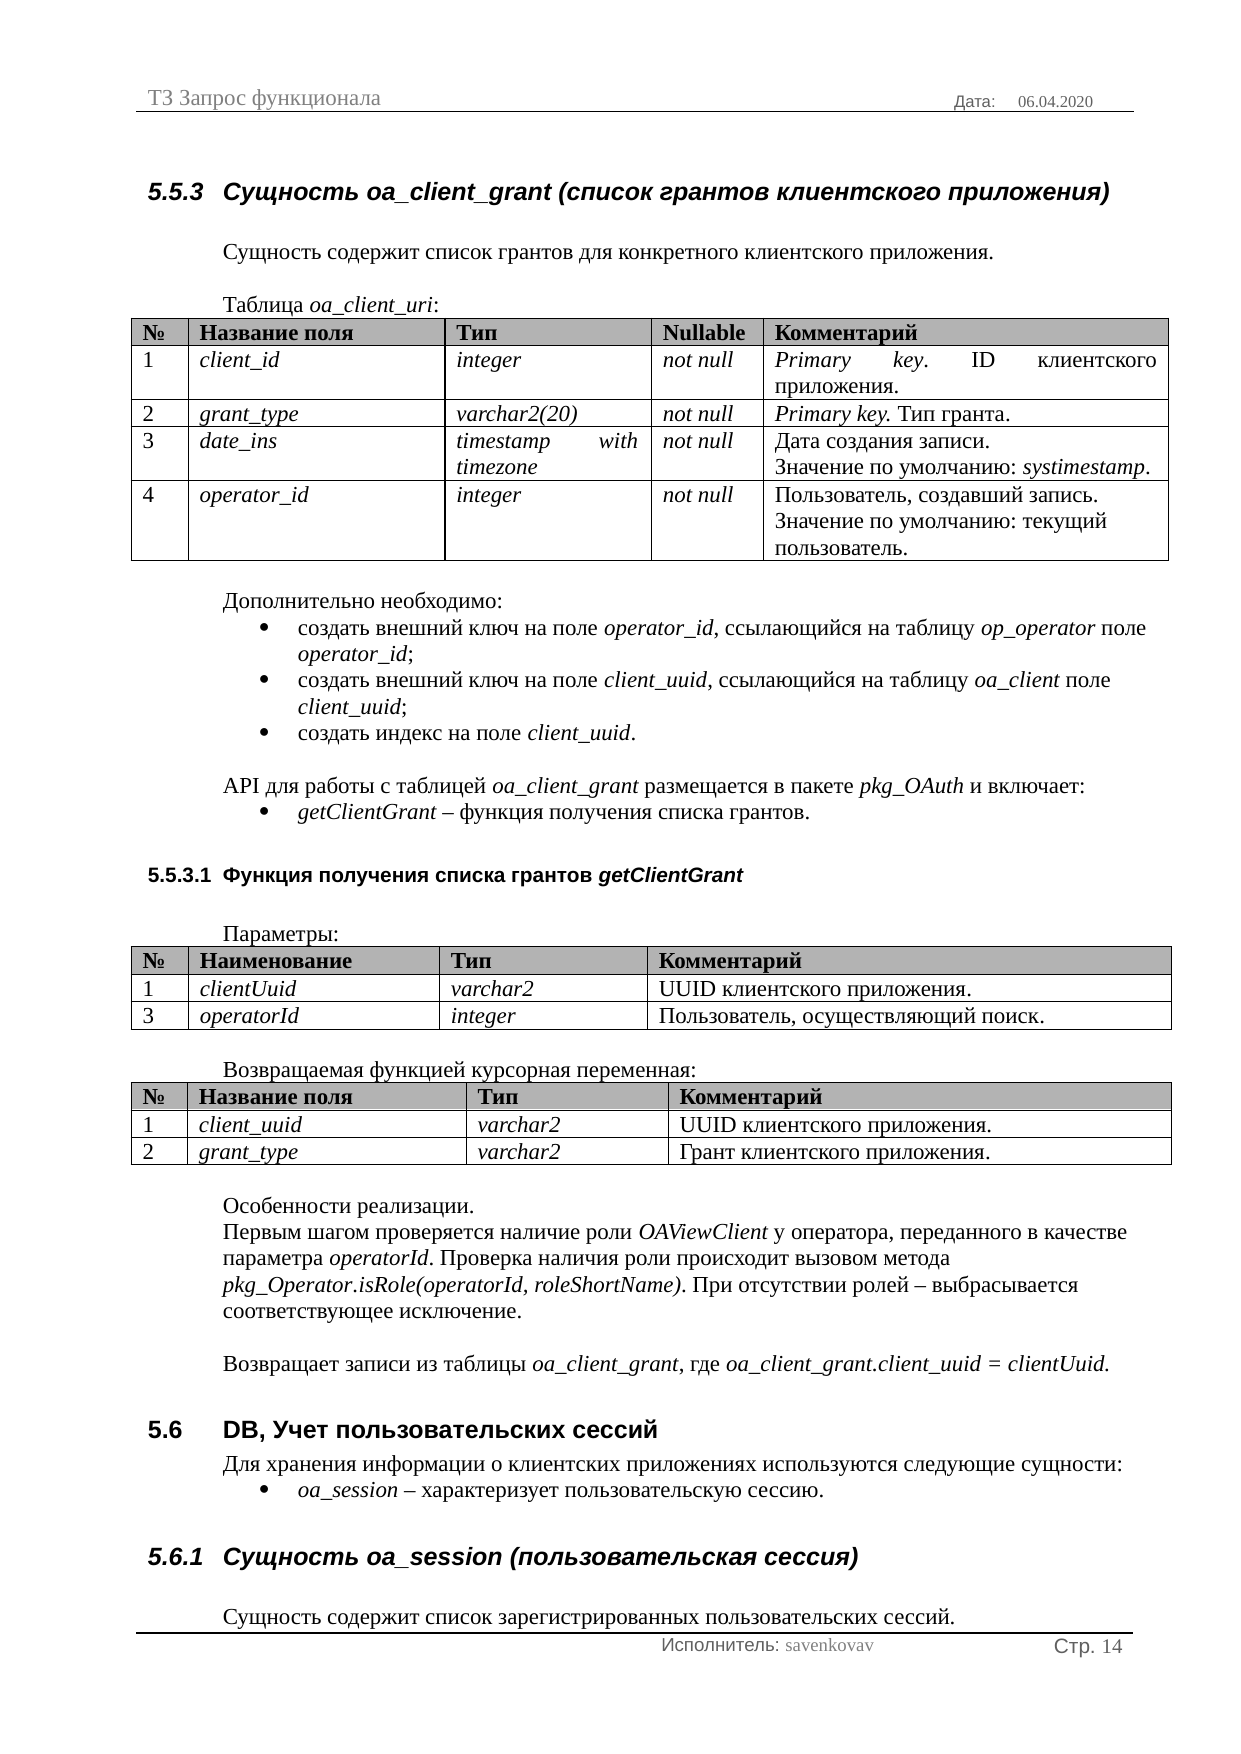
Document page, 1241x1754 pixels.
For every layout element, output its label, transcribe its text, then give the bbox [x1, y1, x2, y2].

subtitle DB, Учет пользовательских сессий [148, 1415, 1152, 1444]
table_cell date_ins [189, 427, 444, 480]
table_header Комментарий [648, 947, 1171, 974]
text Первым шагом проверяется наличие роли OAViewClient у оператора, переданного в качестве параметра operatorId. Проверка наличия роли происходит вызовом метода pkg_Operator.isRole(operatorId, roleShortName). При отсутствии ролей – выбрасывается соответствующее исключение. [223, 1218, 1152, 1323]
text Для хранения информации о клиентских приложениях используются следующие сущности: [223, 1450, 1152, 1476]
text Параметры: [223, 920, 1152, 946]
subtitle Сущность oa_session (пользовательская сессия) [148, 1542, 1152, 1570]
list getClientGrant – функция получения списка грантов. [260, 798, 1152, 824]
table_cell integer [440, 1002, 647, 1028]
text Сущность содержит список грантов для конкретного клиентского приложения. [223, 238, 1152, 265]
table_cell 1 [132, 346, 188, 399]
table_header Тип [440, 947, 647, 974]
text Сущность содержит список зарегистрированных пользовательских сессий. [223, 1603, 1152, 1629]
table_header Название поля [188, 1083, 466, 1109]
table_cell integer [446, 346, 651, 399]
table_cell varchar2 [467, 1138, 668, 1164]
table_cell 1 [132, 975, 188, 1001]
table_header № [132, 1083, 187, 1109]
table_cell UUID клиентского приложения. [669, 1111, 1171, 1137]
table_cell not null [652, 400, 763, 426]
table_cell client_id [189, 346, 444, 399]
table_cell 1 [132, 1111, 187, 1137]
table_header № [132, 947, 188, 974]
table_header Тип [446, 319, 651, 345]
table_cell Пользователь, создавший запись. Значение по умолчанию: текущий пользователь. [764, 481, 1168, 560]
text Возвращаемая функцией курсорная переменная: [223, 1056, 1152, 1082]
table_cell Дата создания записи. Значение по умолчанию: systimestamp. [764, 427, 1168, 480]
table_cell 3 [132, 1002, 188, 1028]
table_cell 2 [132, 1138, 187, 1164]
table_cell operator_id [189, 481, 444, 560]
list создать внешний ключ на поле operator_id, ссылающийся на таблицу op_operator поле operator_id; [260, 614, 1152, 666]
table_cell varchar2 [467, 1111, 668, 1137]
table_cell Пользователь, осуществляющий поиск. [648, 1002, 1171, 1028]
table_cell not null [652, 346, 763, 399]
list создать индекс на поле client_uuid. [260, 719, 1152, 745]
table_cell varchar2 [440, 975, 647, 1001]
table_header Nullable [652, 319, 763, 345]
list oa_session – характеризует пользовательскую сессию. [260, 1476, 1152, 1503]
text Дополнительно необходимо: [223, 587, 1152, 614]
subtitle Функция получения списка грантов getClientGrant [148, 863, 1152, 887]
table_cell 4 [132, 481, 188, 560]
table_cell timestamp with timezone [446, 427, 651, 480]
table_cell client_uuid [188, 1111, 466, 1137]
table_cell varchar2(20) [446, 400, 651, 426]
table_cell not null [652, 427, 763, 480]
table_cell Грант клиентского приложения. [669, 1138, 1171, 1164]
table_cell UUID клиентского приложения. [648, 975, 1171, 1001]
table_header Наименование [189, 947, 439, 974]
subtitle Сущность oa_client_grant (список грантов клиентского приложения) [148, 177, 1152, 206]
table_cell Primary key. Тип гранта. [764, 400, 1168, 426]
table_header Название поля [189, 319, 444, 345]
table_cell not null [652, 481, 763, 560]
table_header № [132, 319, 188, 345]
table_cell 3 [132, 427, 188, 480]
table_cell clientUuid [189, 975, 439, 1001]
table_cell operatorId [189, 1002, 439, 1028]
table_header Комментарий [669, 1083, 1171, 1109]
table_header Комментарий [764, 319, 1168, 345]
table_cell grant_type [189, 400, 444, 426]
table_cell grant_type [188, 1138, 466, 1164]
list создать внешний ключ на поле client_uuid, ссылающийся на таблицу oa_client поле client_uuid; [260, 666, 1152, 719]
table_cell 2 [132, 400, 188, 426]
text Возвращает записи из таблицы oa_client_grant, где oa_client_grant.client_uuid = clientUuid. [223, 1350, 1152, 1376]
text API для работы с таблицей oa_client_grant размещается в пакете pkg_OAuth и включает: [223, 772, 1152, 798]
table_cell Primary key. ID клиентского приложения. [764, 346, 1168, 399]
table_cell integer [446, 481, 651, 560]
text Особенности реализации. [223, 1192, 1152, 1218]
text Таблица oa_client_uri: [223, 291, 1152, 317]
table_header Тип [467, 1083, 668, 1109]
